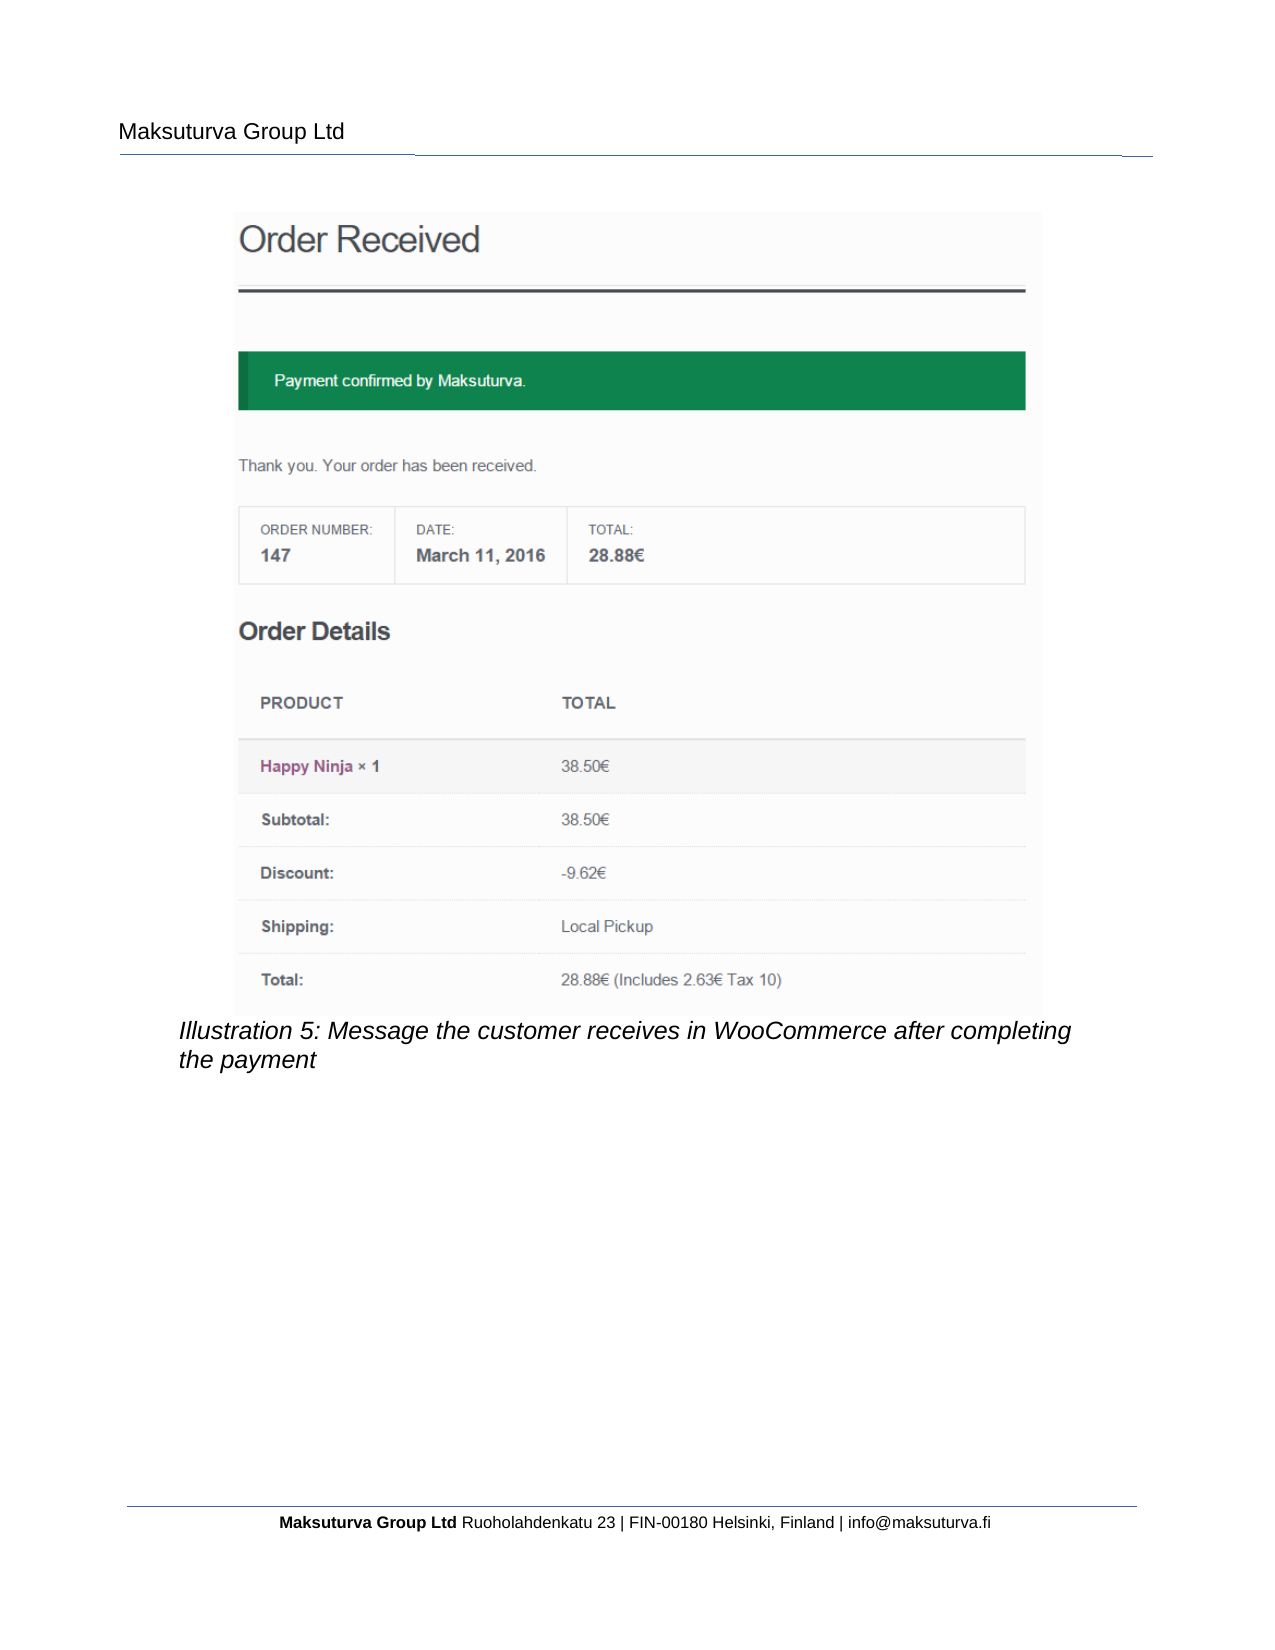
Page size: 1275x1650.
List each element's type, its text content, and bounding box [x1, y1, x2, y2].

text Illustration 5: Message the customer receives in WooCommerce after completing the payment [179, 1016, 1096, 1073]
picture [233, 212, 1042, 1016]
